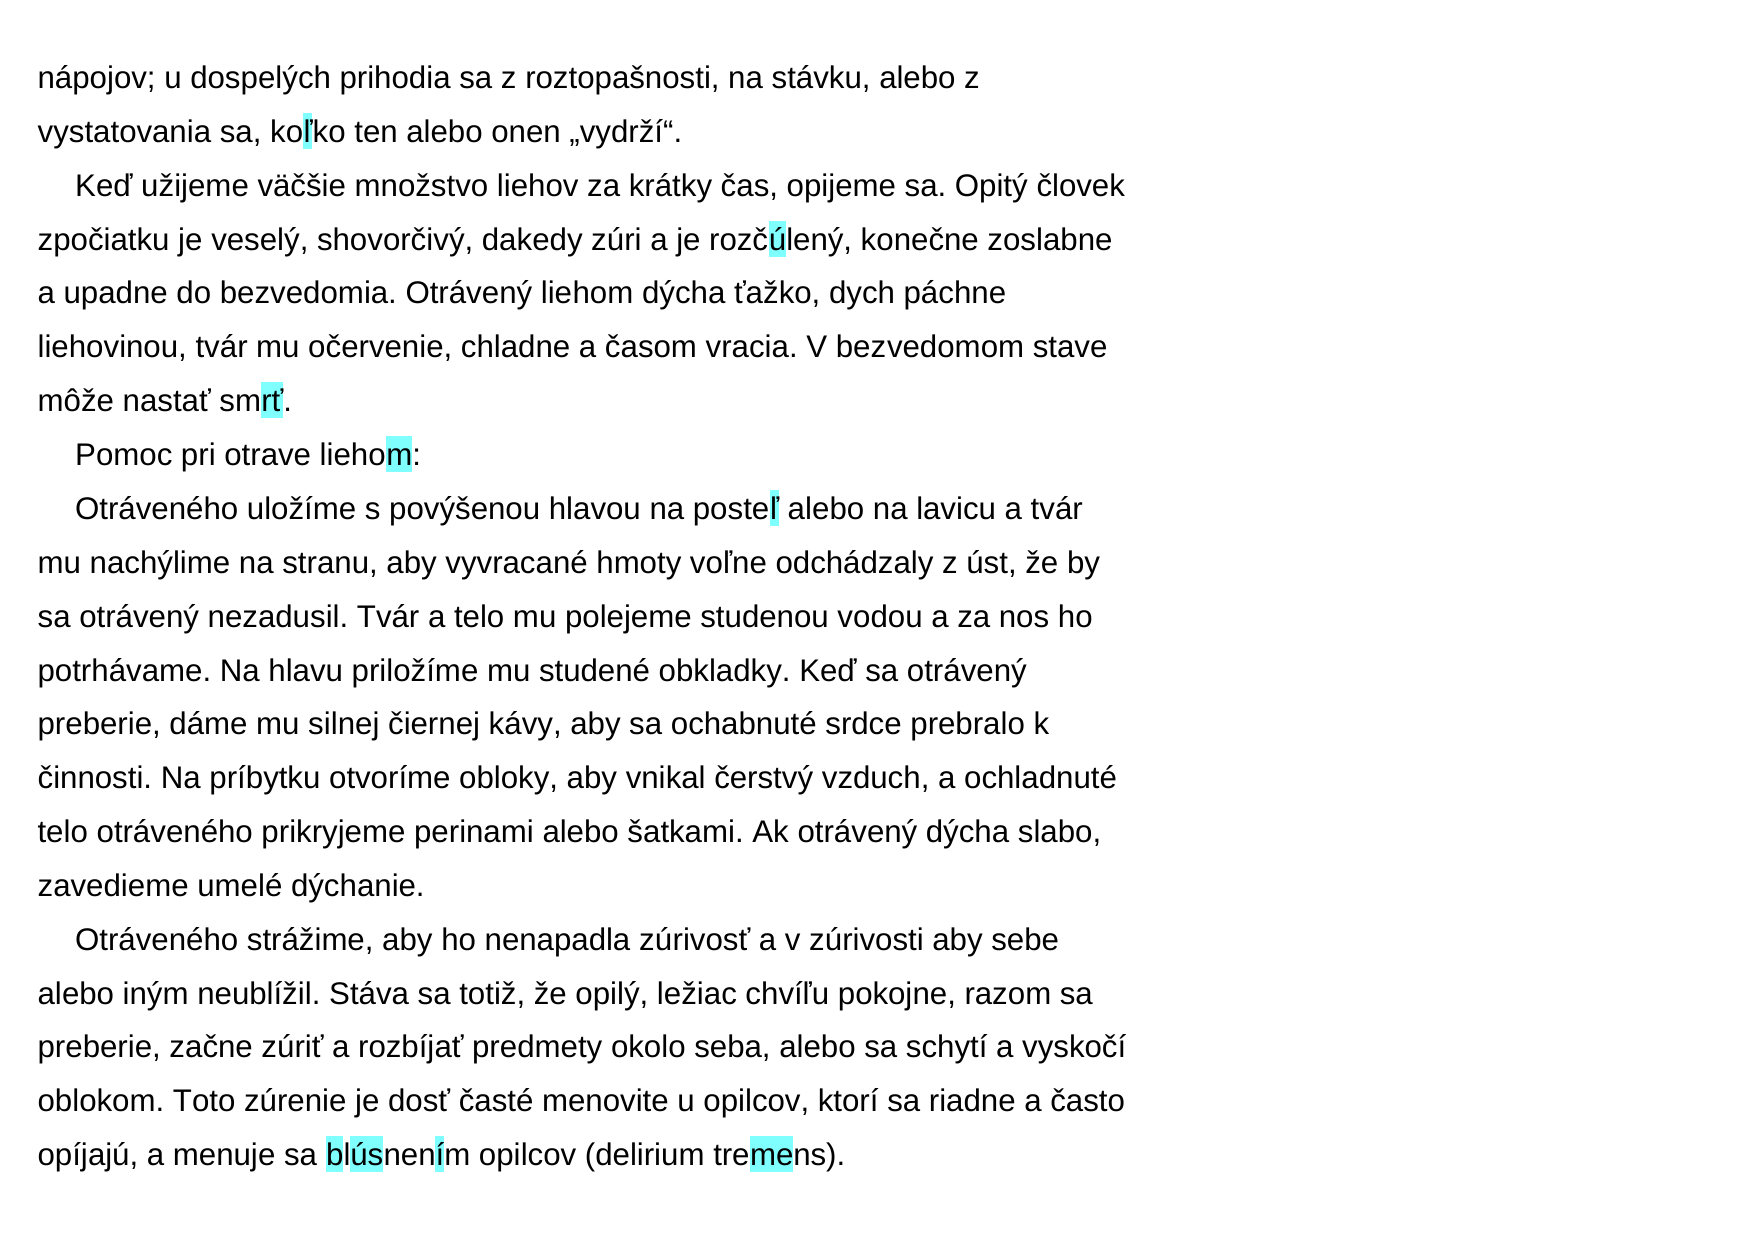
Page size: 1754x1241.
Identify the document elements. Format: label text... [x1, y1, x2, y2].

text Otráveného uložíme s povýšenou hlavou na posteľ alebo na lavicu a tvár mu nachýlime na stranu, aby vyvracané hmoty voľne odchádzaly z úst, že by sa otrávený nezadusil. Tvár a telo mu polejeme studenou vodou a za nos ho potrhávame. Na hlavu priložíme mu studené obkladky. Keď sa otrávený preberie, dáme mu silnej čiernej kávy, aby sa ochabnuté srdce prebralo k činnosti. Na príbytku otvoríme obloky, aby vnikal čerstvý vzduch, a ochladnuté telo otráveného prikryjeme perinami alebo šatkami. Ak otrávený dýcha slabo, zavedieme umelé dýchanie. [37, 490, 1130, 903]
text nápojov; u dospelých prihodia sa z roztopašnosti, na stávku, alebo z vystatovania sa, koľko ten alebo onen „vydrží“. [37, 59, 1130, 149]
text Otráveného strážime, aby ho nenapadla zú­rivosť a v zúrivosti aby sebe alebo iným neublížil. Stáva sa totiž, že opilý, ležiac chvíľu pokojne, razom sa preberie, začne zúriť a rozbíjať predmety okolo seba, alebo sa schytí a vyskočí oblokom. Toto zúrenie je dosť časté menovite u opilcov, ktorí sa riadne a často opíjajú, a menuje sa blúsnením opilcov (delirium tremens). [37, 921, 1130, 1172]
text Keď užijeme väčšie množstvo liehov za krátky čas, opijeme sa. Opitý človek zpočiatku je veselý, shovorčivý, dakedy zúri a je rozčúlený, konečne zoslabne a upadne do bezvedomia. Otrávený lie­hom dýcha ťažko, dych páchne liehovinou, tvár mu očervenie, chladne a časom vracia. V bez­vedomom stave môže nastať smrť. [37, 167, 1130, 418]
text Pomoc pri otrave liehom: [37, 436, 1130, 472]
